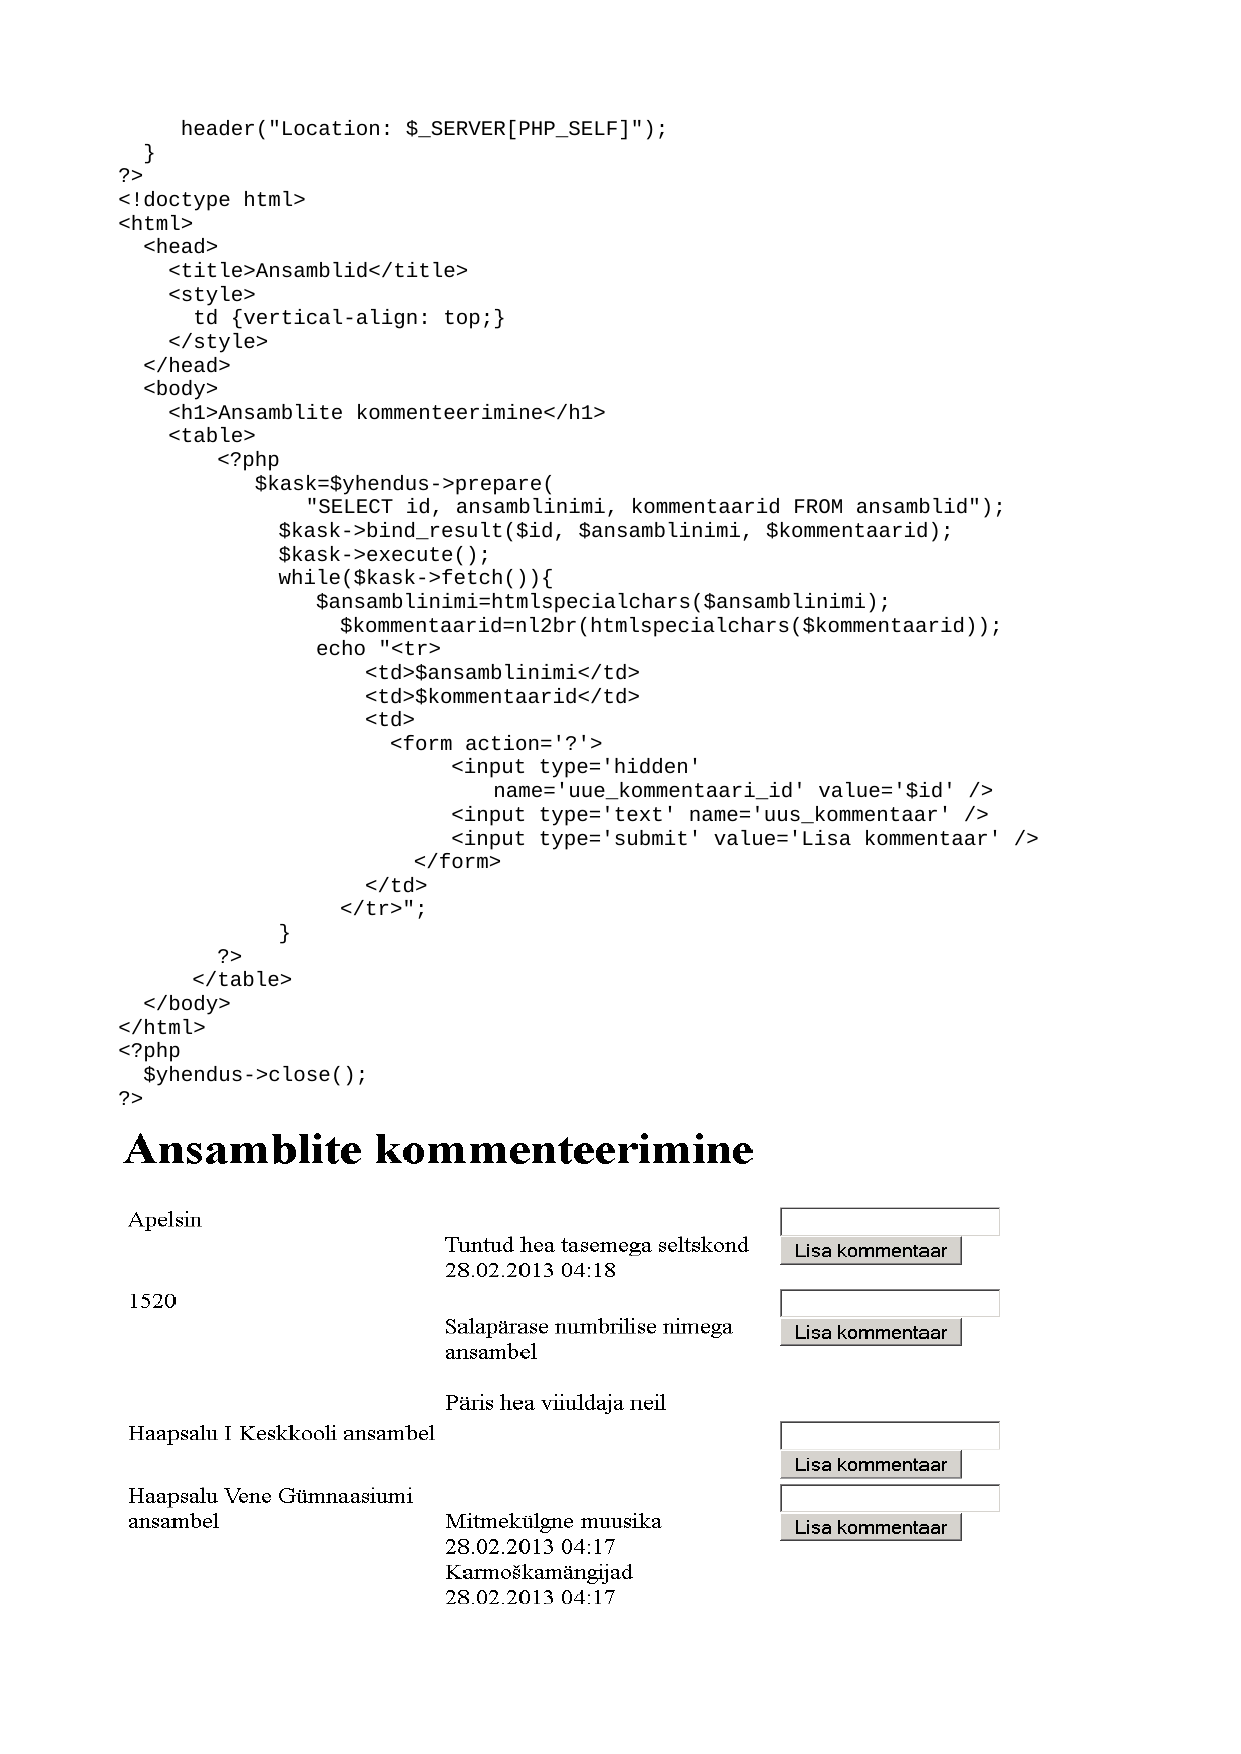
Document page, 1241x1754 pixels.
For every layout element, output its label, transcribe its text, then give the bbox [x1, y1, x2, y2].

text <input type='submit' value='Lisa kommentaar' /> [118, 827, 1122, 851]
text <td> [118, 709, 1122, 733]
text <head> [118, 236, 1122, 260]
text </table> [118, 969, 1122, 993]
text </html> [118, 1017, 1122, 1040]
text </form> [118, 851, 1122, 875]
text <body> [118, 378, 1122, 402]
text $kask=$yhendus->prepare( [118, 473, 1122, 496]
text <input type='hidden' [118, 757, 1122, 780]
text name='uue_kommentaari_id' value='$id' /> [118, 780, 1122, 804]
text $yhendus->close(); [118, 1064, 1122, 1088]
text </td> [118, 875, 1122, 898]
text <form action='?'> [118, 733, 1122, 757]
text "SELECT id, ansamblinimi, kommentaarid FROM ansamblid"); [118, 496, 1122, 520]
text ?> [118, 1088, 1122, 1111]
text echo "<tr> [118, 638, 1122, 662]
text $ansamblinimi=htmlspecialchars($ansamblinimi); [118, 591, 1122, 615]
text $kask->bind_result($id, $ansamblinimi, $kommentaarid); [118, 520, 1122, 544]
text header("Location: $_SERVER[PHP_SELF]"); [118, 118, 1122, 142]
text td {vertical-align: top;} [118, 307, 1122, 331]
text </body> [118, 993, 1122, 1017]
text <html> [118, 213, 1122, 236]
text <td>$ansamblinimi</td> [118, 662, 1122, 686]
text <title>Ansamblid</title> [118, 260, 1122, 284]
text <style> [118, 284, 1122, 307]
text } [118, 922, 1122, 946]
text $kask->execute(); [118, 544, 1122, 567]
text while($kask->fetch()){ [118, 567, 1122, 591]
text <!doctype html> [118, 189, 1122, 213]
text <td>$kommentaarid</td> [118, 686, 1122, 709]
text } [118, 142, 1122, 165]
text ?> [118, 946, 1122, 969]
text <table> [118, 426, 1122, 449]
text <input type='text' name='uus_kommentaar' /> [118, 804, 1122, 827]
text </tr>"; [118, 898, 1122, 922]
text <?php [118, 449, 1122, 473]
text </head> [118, 354, 1122, 378]
text <?php [118, 1040, 1122, 1064]
text ?> [118, 165, 1122, 189]
text </style> [118, 331, 1122, 354]
text $kommentaarid=nl2br(htmlspecialchars($kommentaarid)); [118, 615, 1122, 638]
text <h1>Ansamblite kommenteerimine</h1> [118, 402, 1122, 426]
